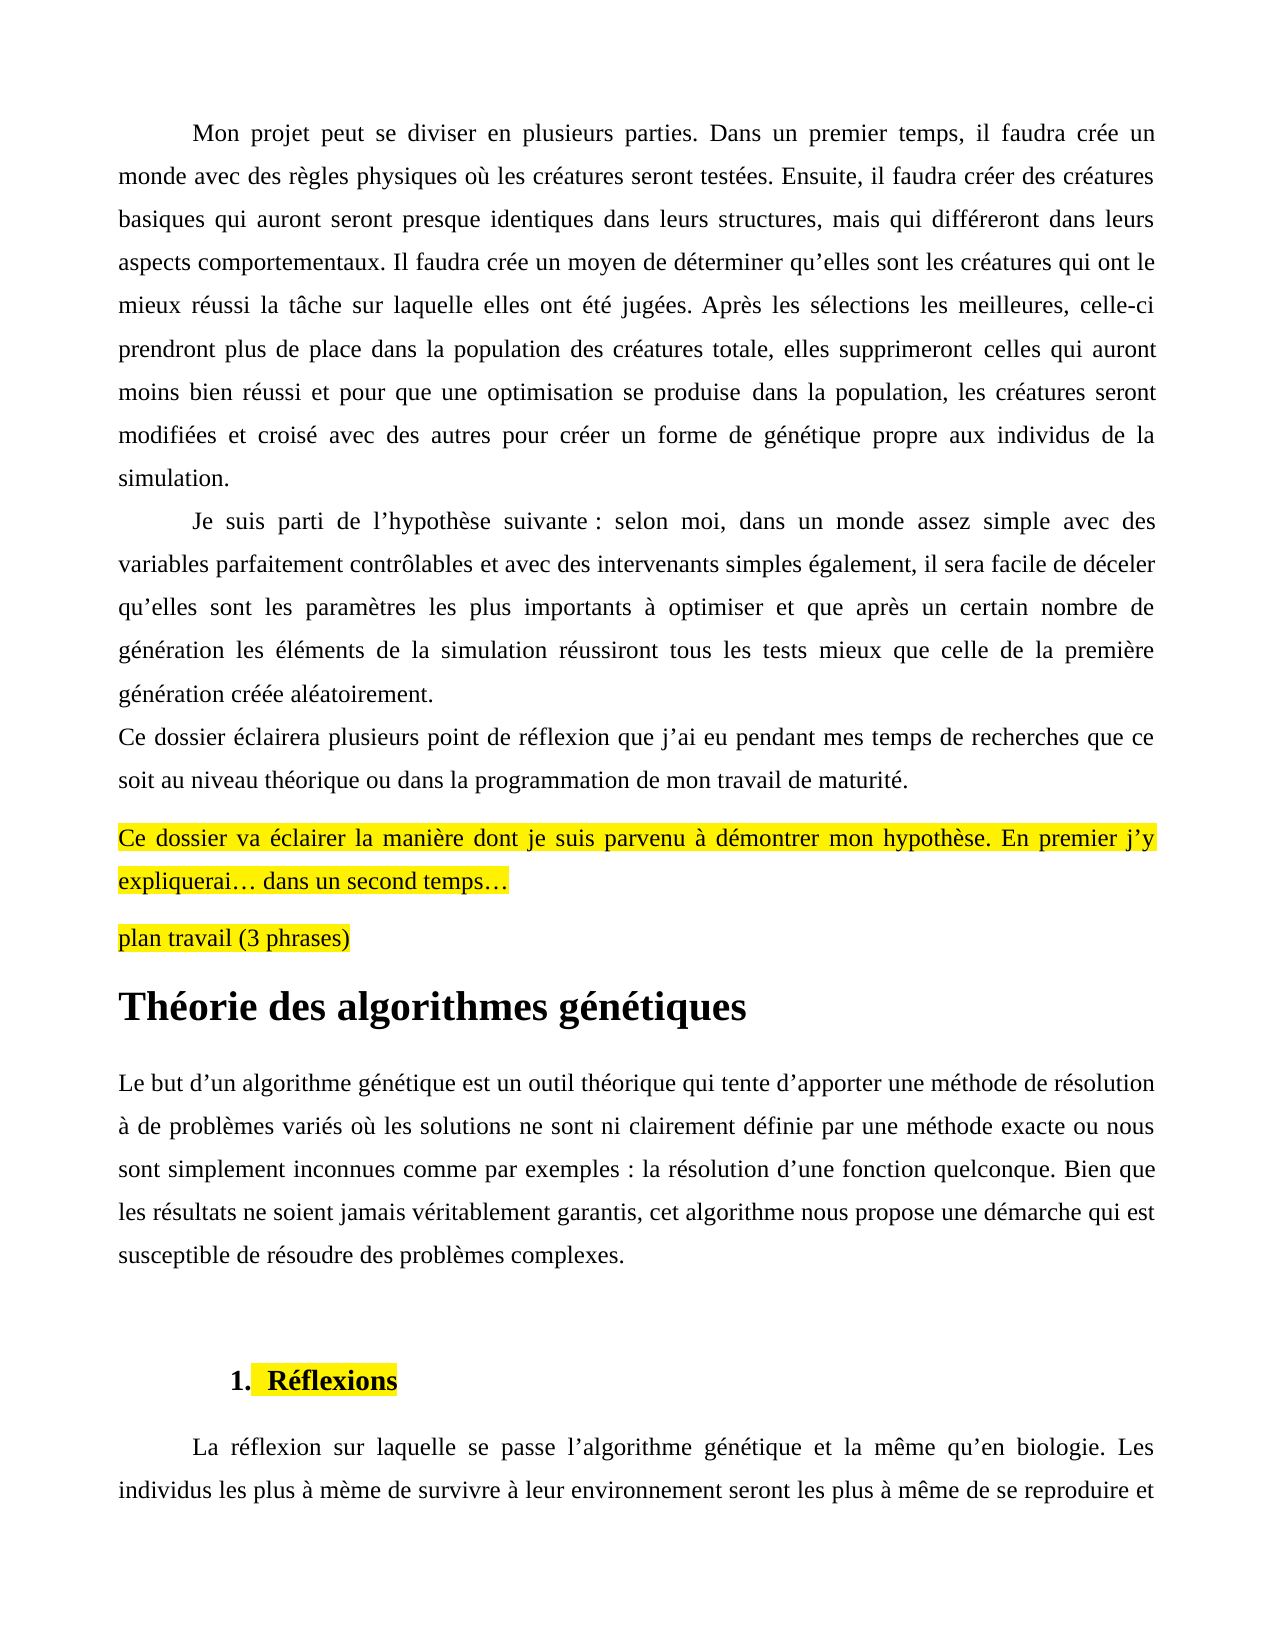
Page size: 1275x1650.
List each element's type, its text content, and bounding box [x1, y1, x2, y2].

text Ce dossier éclairera plusieurs point de réflexion que j’ai eu pendant mes temps de recherches que ce soit au niveau théorique ou dans la programmation de mon travail de maturité. [118, 722, 1157, 794]
text Mon projet peut se diviser en plusieurs parties. Dans un premier temps, il faudra crée un monde avec des règles physiques où les créatures seront testées. Ensuite, il faudra créer des créatures basiques qui auront seront presque identiques dans leurs structures, mais qui différeront dans leurs aspects comportementaux. Il faudra crée un moyen de déterminer qu’elles sont les créatures qui ont le mieux réussi la tâche sur laquelle elles ont été jugées. Après les sélections les meilleures, celle-ci prendront plus de place dans la population des créatures totale, elles supprimeront celles qui auront moins bien réussi et pour que une optimisation se produise dans la population, les créatures seront modifiées et croisé avec des autres pour créer un forme de génétique propre aux individus de la simulation. [118, 118, 1157, 492]
text La réflexion sur laquelle se passe l’algorithme génétique et la même qu’en biologie. Les individus les plus à mème de survivre à leur environnement seront les plus à même de se reproduire et [118, 1428, 1157, 1504]
text Je suis parti de l’hypothèse suivante : selon moi, dans un monde assez simple avec des variables parfaitement contrôlables et avec des intervenants simples également, il sera facile de déceler qu’elles sont les paramètres les plus importants à optimiser et que après un certain nombre de génération les éléments de la simulation réussiront tous les tests mieux que celle de la première génération créée aléatoirement. [118, 506, 1157, 707]
list Réflexions [229, 1363, 1157, 1396]
text Ce dossier va éclairer la manière dont je suis parvenu à démontrer mon hypothèse. En premier j’y expliquerai… dans un second temps… [118, 823, 1157, 894]
text Théorie des algorithmes génétiques [118, 981, 1157, 1029]
text plan travail (3 phrases) [118, 923, 1157, 952]
text Le but d’un algorithme génétique est un outil théorique qui tente d’apporter une méthode de résolution à de problèmes variés où les solutions ne sont ni clairement définie par une méthode exacte ou nous sont simplement inconnues comme par exemples : la résolution d’une fonction quelconque. Bien que les résultats ne soient jamais véritablement garantis, cet algorithme nous propose une démarche qui est susceptible de résoudre des problèmes complexes. [118, 1068, 1157, 1269]
